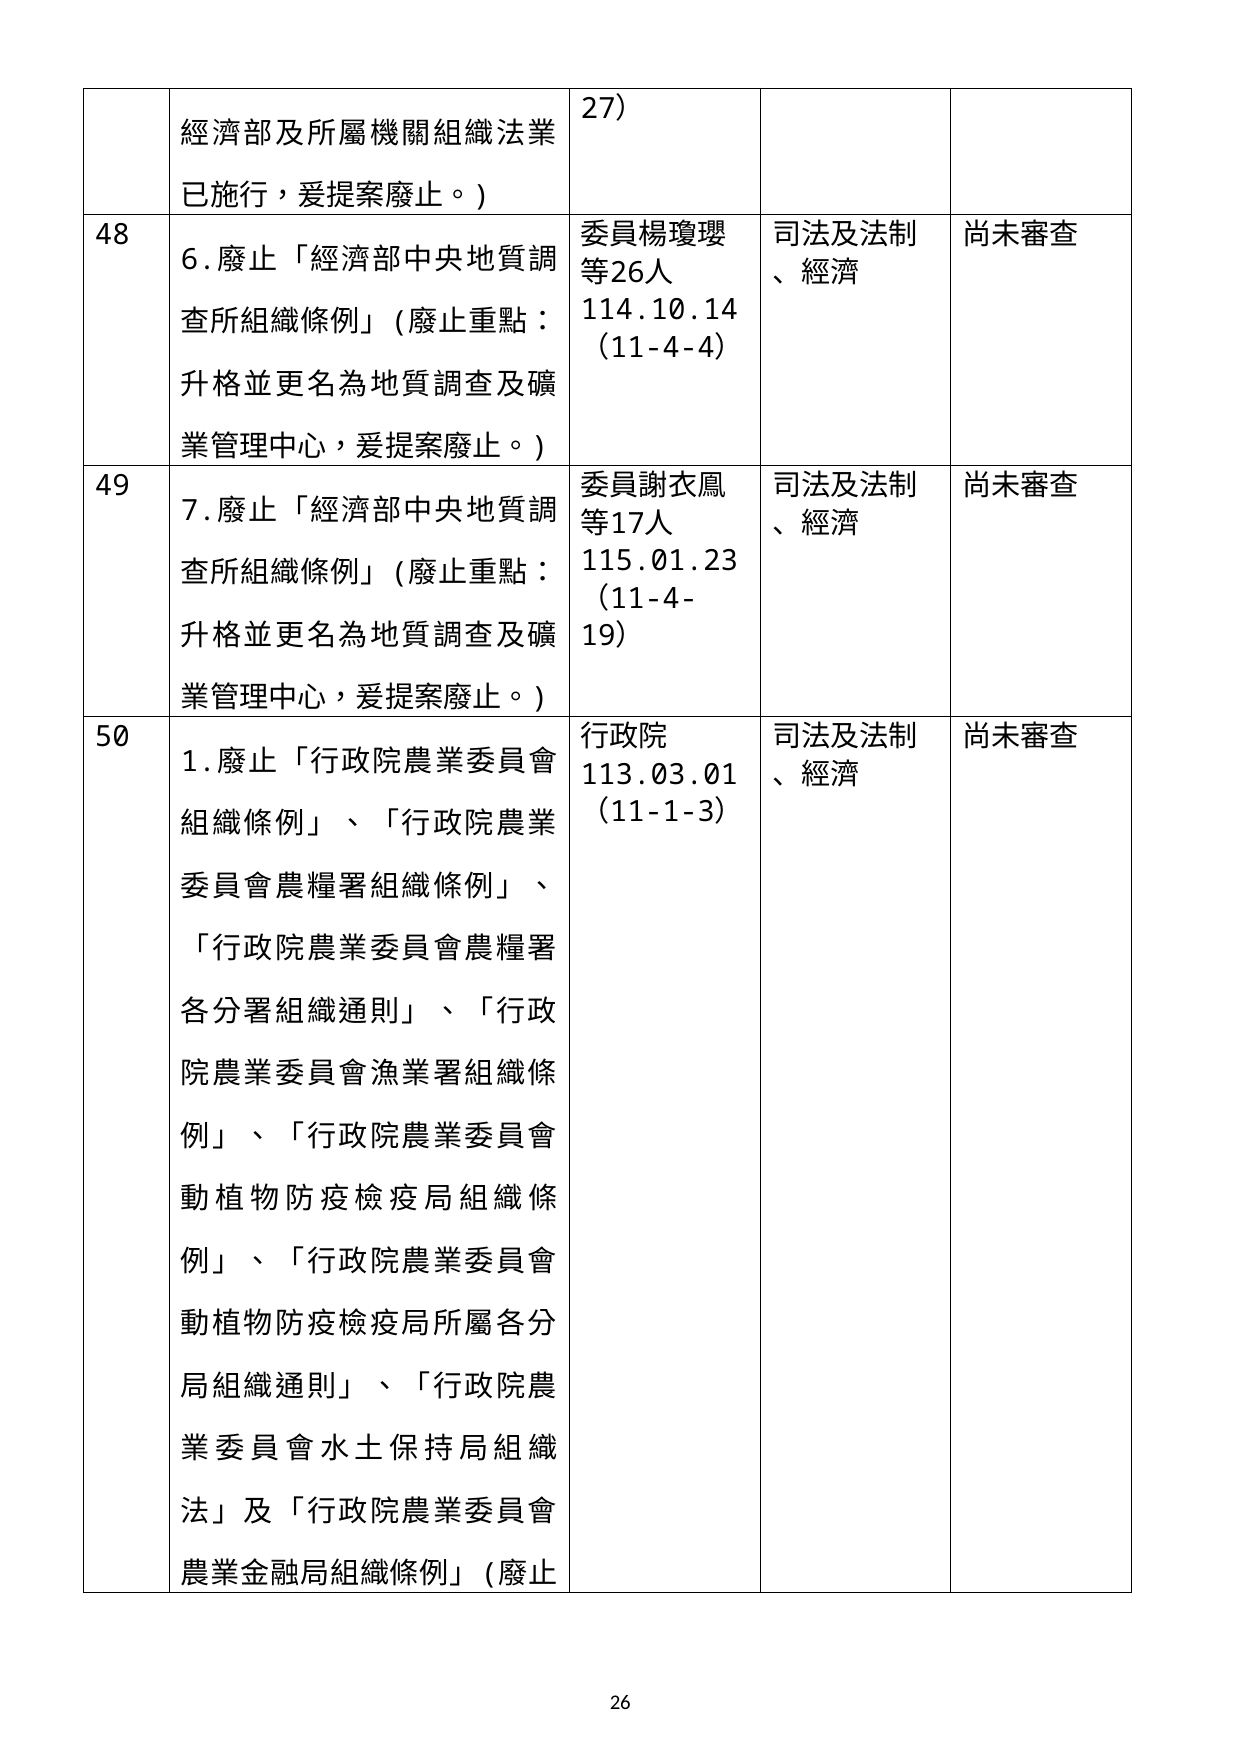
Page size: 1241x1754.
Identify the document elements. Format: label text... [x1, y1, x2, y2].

table_cell 50 [84, 717, 169, 1592]
table_cell 委員楊瓊瓔 等26人 114.10.14 （11-4-4） [570, 215, 760, 465]
table_cell [761, 89, 950, 214]
table_cell [84, 89, 169, 214]
table_cell 委員謝衣鳯 等17人 115.01.23 （11-4-19） [570, 466, 760, 716]
table_cell 48 [84, 215, 169, 465]
table_cell 司法及法制、經濟 [761, 466, 950, 716]
table_cell 尚未審查 [951, 215, 1131, 465]
table_cell 行政院 113.03.01 （11-1-3） [570, 717, 760, 1592]
table_cell 尚未審查 [951, 466, 1131, 716]
table_cell 經濟部及所屬機關組織法業已施行，爰提案廢止。) [170, 89, 569, 214]
table_cell 7.廢止「經濟部中央地質調查所組織條例」(廢止重點：升格並更名為地質調查及礦業管理中心，爰提案廢止。) [170, 466, 569, 716]
table_cell 6.廢止「經濟部中央地質調查所組織條例」(廢止重點：升格並更名為地質調查及礦業管理中心，爰提案廢止。) [170, 215, 569, 465]
table_cell 27） [570, 89, 760, 214]
table_cell 尚未審查 [951, 717, 1131, 1592]
table_cell [951, 89, 1131, 214]
table_cell 司法及法制、經濟 [761, 215, 950, 465]
table_cell 1.廢止「行政院農業委員會組織條例」、「行政院農業委員會農糧署組織條例」、「行政院農業委員會農糧署各分署組織通則」、「行政院農業委員會漁業署組織條例」、「行政院農業委員會動植物防疫檢疫局組織條例」、「行政院農業委員會動植物防疫檢疫局所屬各分局組織通則」、「行政院農業委員會水土保持局組織法」及「行政院農業委員會農業金融局組織條例」(廢止 [170, 717, 569, 1592]
table_cell 49 [84, 466, 169, 716]
table_cell 司法及法制、經濟 [761, 717, 950, 1592]
